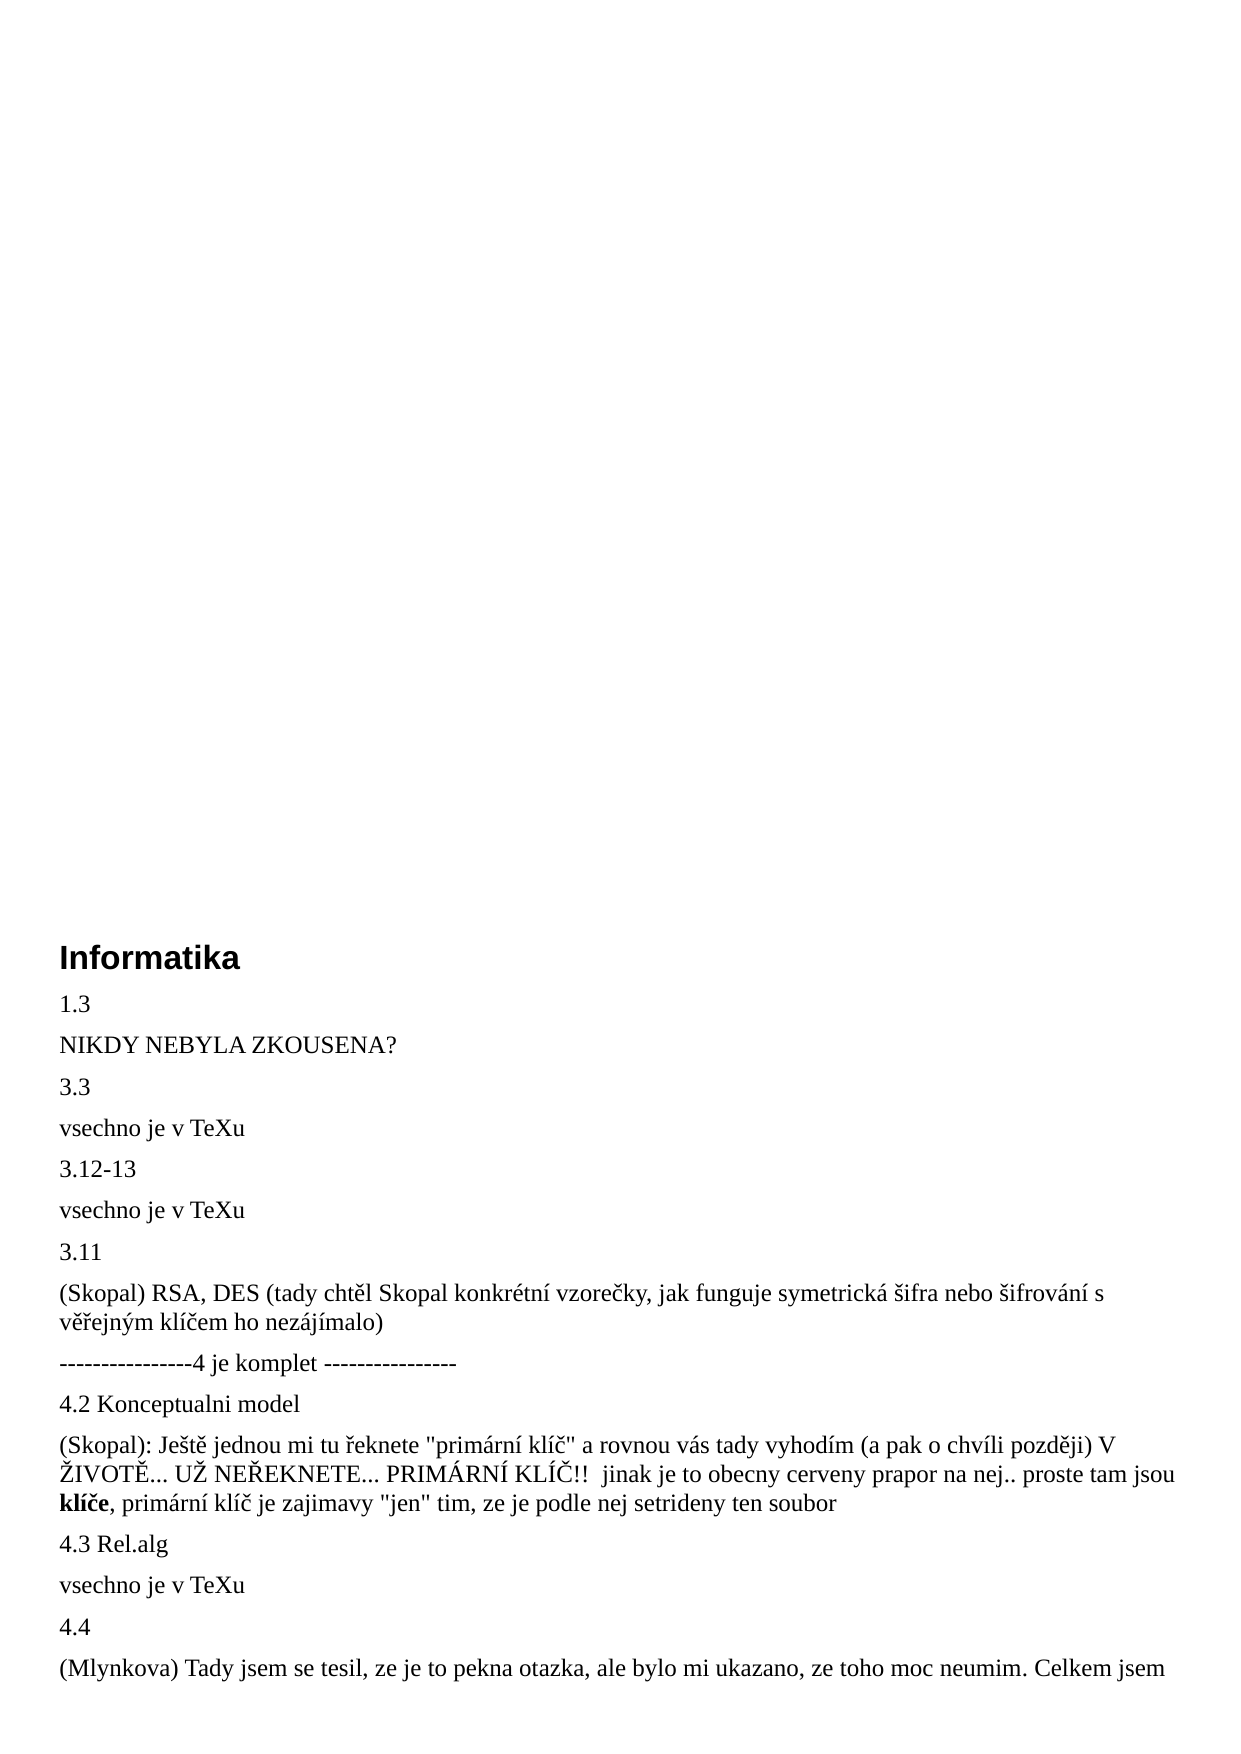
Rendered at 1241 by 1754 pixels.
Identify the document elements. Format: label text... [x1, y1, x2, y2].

text ----------------4 je komplet ---------------- [59, 1348, 1181, 1377]
text 4.4 [59, 1612, 1181, 1640]
text NIKDY NEBYLA ZKOUSENA? [59, 1030, 1181, 1059]
text 3.11 [59, 1237, 1181, 1265]
text 3.3 [59, 1072, 1181, 1100]
text (Skopal) RSA, DES (tady chtěl Skopal konkrétní vzorečky, jak funguje symetrická šifra nebo šifrování s věřejným klíčem ho nezájímalo) [59, 1278, 1181, 1335]
text (Skopal): Ještě jednou mi tu řeknete "primární klíč" a rovnou vás tady vyhodím (a pak o chvíli později) V ŽIVOTĚ... UŽ NEŘEKNETE... PRIMÁRNÍ KLÍČ!! jinak je to obecny cerveny prapor na nej.. proste tam jsou klíče, primární klíč je zajimavy "jen" tim, ze je podle nej setrideny ten soubor [59, 1430, 1181, 1517]
text vsechno je v TeXu [59, 1570, 1181, 1599]
text (Mlynkova) Tady jsem se tesil, ze je to pekna otazka, ale bylo mi ukazano, ze toho moc neumim. Celkem jsem [59, 1653, 1181, 1682]
subtitle Informatika [59, 938, 1181, 977]
text vsechno je v TeXu [59, 1195, 1181, 1224]
text 4.3 Rel.alg [59, 1529, 1181, 1558]
text vsechno je v TeXu [59, 1113, 1181, 1142]
text 4.2 Konceptualni model [59, 1389, 1181, 1418]
text 3.12-13 [59, 1154, 1181, 1183]
text 1.3 [59, 989, 1181, 1018]
